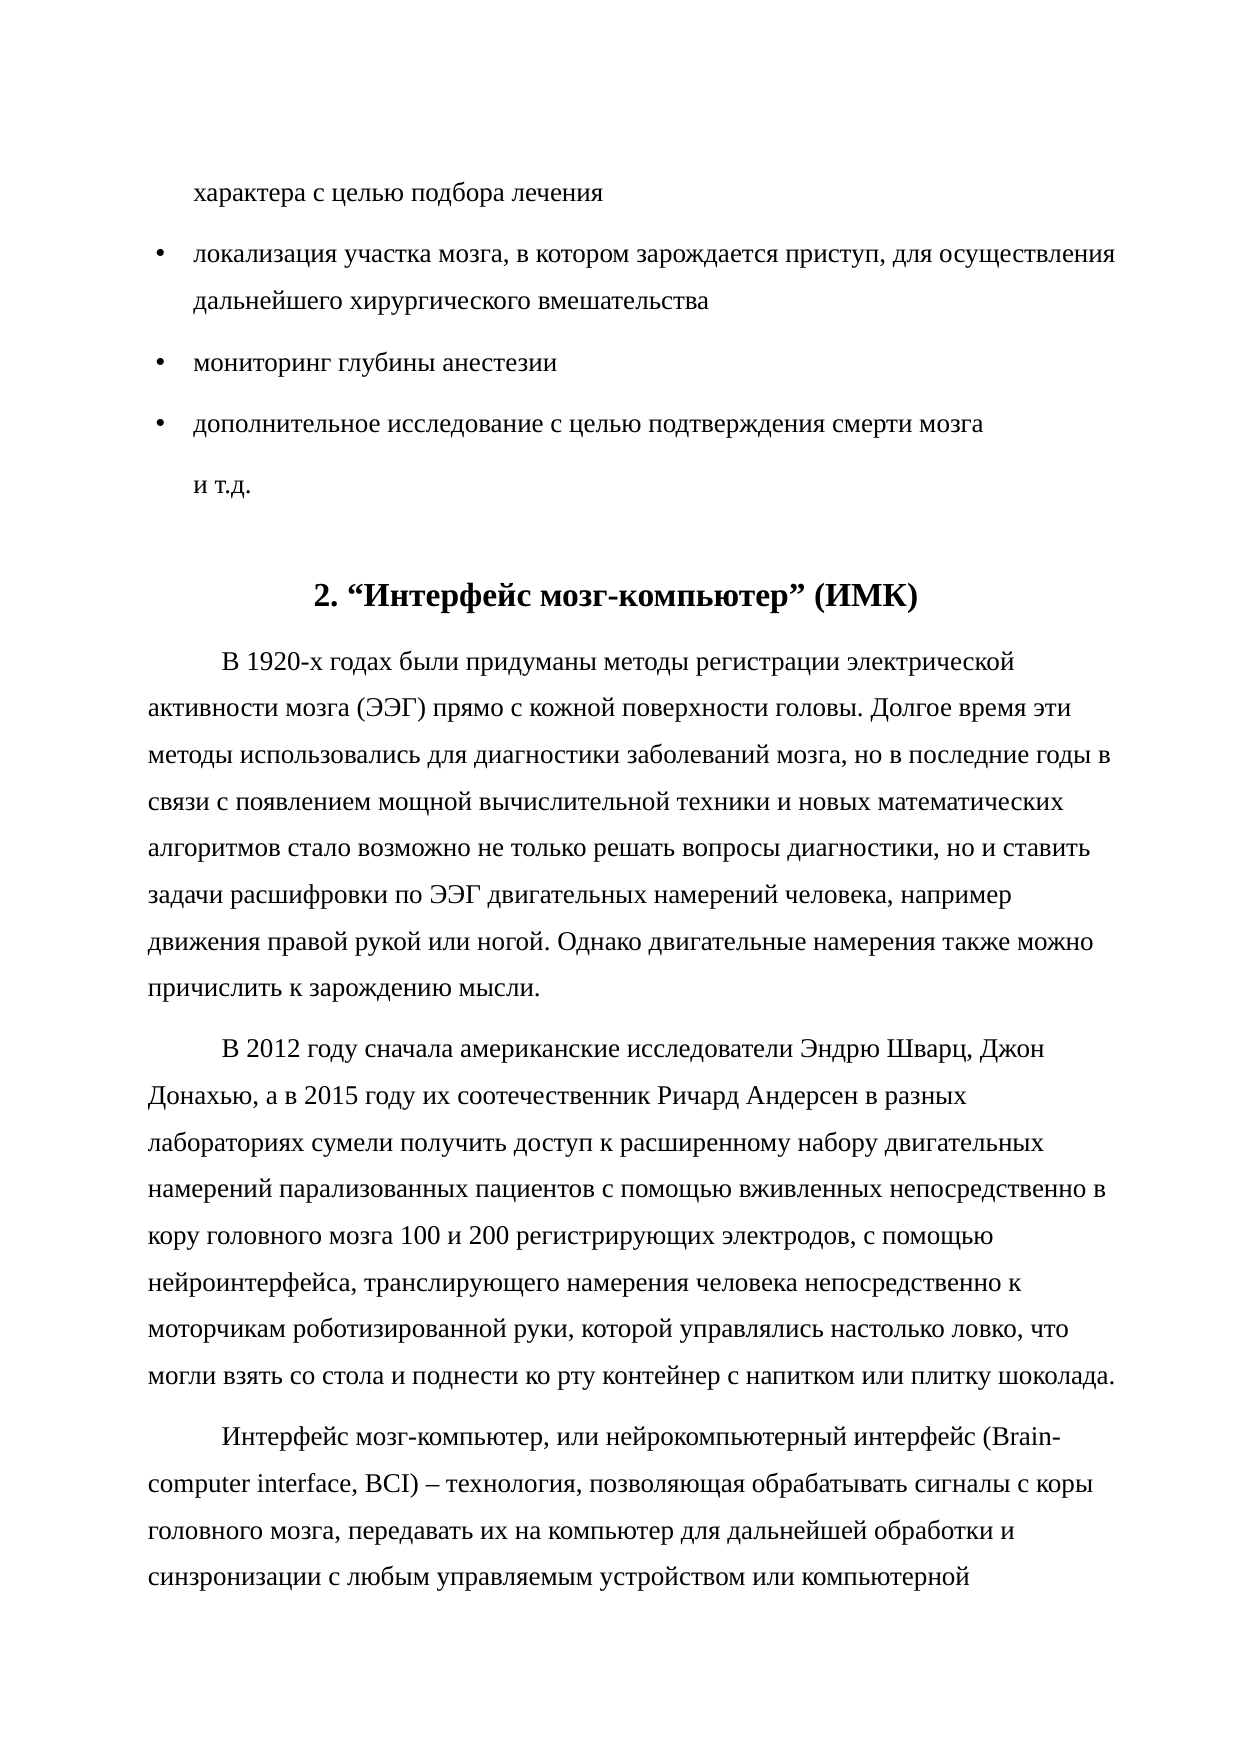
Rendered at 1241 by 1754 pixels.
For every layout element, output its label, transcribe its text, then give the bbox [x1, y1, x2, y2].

list и т.д. [156, 468, 1122, 500]
text Интерфейс мозг-компьютер, или нейрокомпьютерный интерфейс (Brain-computer interface, BCI) – технология, позволяющая обрабатывать сигналы с коры головного мозга, передавать их на компьютер для дальнейшей обработки и синзронизации с любым управляемым устройством или компьютерной [148, 1421, 1122, 1592]
text В 2012 году сначала американские исследователи Эндрю Шварц, Джон Донахью, а в 2015 году их соотечественник Ричард Андерсен в разных лабораториях сумели получить доступ к расширенному набору двигательных намерений парализованных пациентов с помощью вживленных непосредственно в кору головного мозга 100 и 200 регистрирующих электродов, с помощью нейроинтерфейса, транслирующего намерения человека непосредственно к моторчикам роботизированной руки, которой управлялись настолько ловко, что могли взять со стола и поднести ко рту контейнер с напитком или плитку шоколада. [148, 1033, 1122, 1390]
subtitle 2. “Интерфейс мозг-компьютер” (ИМК) [118, 575, 1122, 613]
list характера с целью подбора лечения [156, 176, 1122, 207]
list локализация участка мозга, в котором зарождается приступ, для осуществления дальнейшего хирургического вмешательства [156, 238, 1122, 316]
list дополнительное исследование с целью подтверждения смерти мозга [156, 407, 1122, 438]
list мониторинг глубины анестезии [156, 346, 1122, 377]
text В 1920-х годах были придуманы методы регистрации электрической активности мозга (ЭЭГ) прямо с кожной поверхности головы. Долгое время эти методы использовались для диагностики заболеваний мозга, но в последние годы в связи с появлением мощной вычислительной техники и новых математических алгоритмов стало возможно не только решать вопросы диагностики, но и ставить задачи расшифровки по ЭЭГ двигательных намерений человека, например движения правой рукой или ногой. Однако двигательные намерения также можно причислить к зарождению мысли. [148, 645, 1122, 1002]
